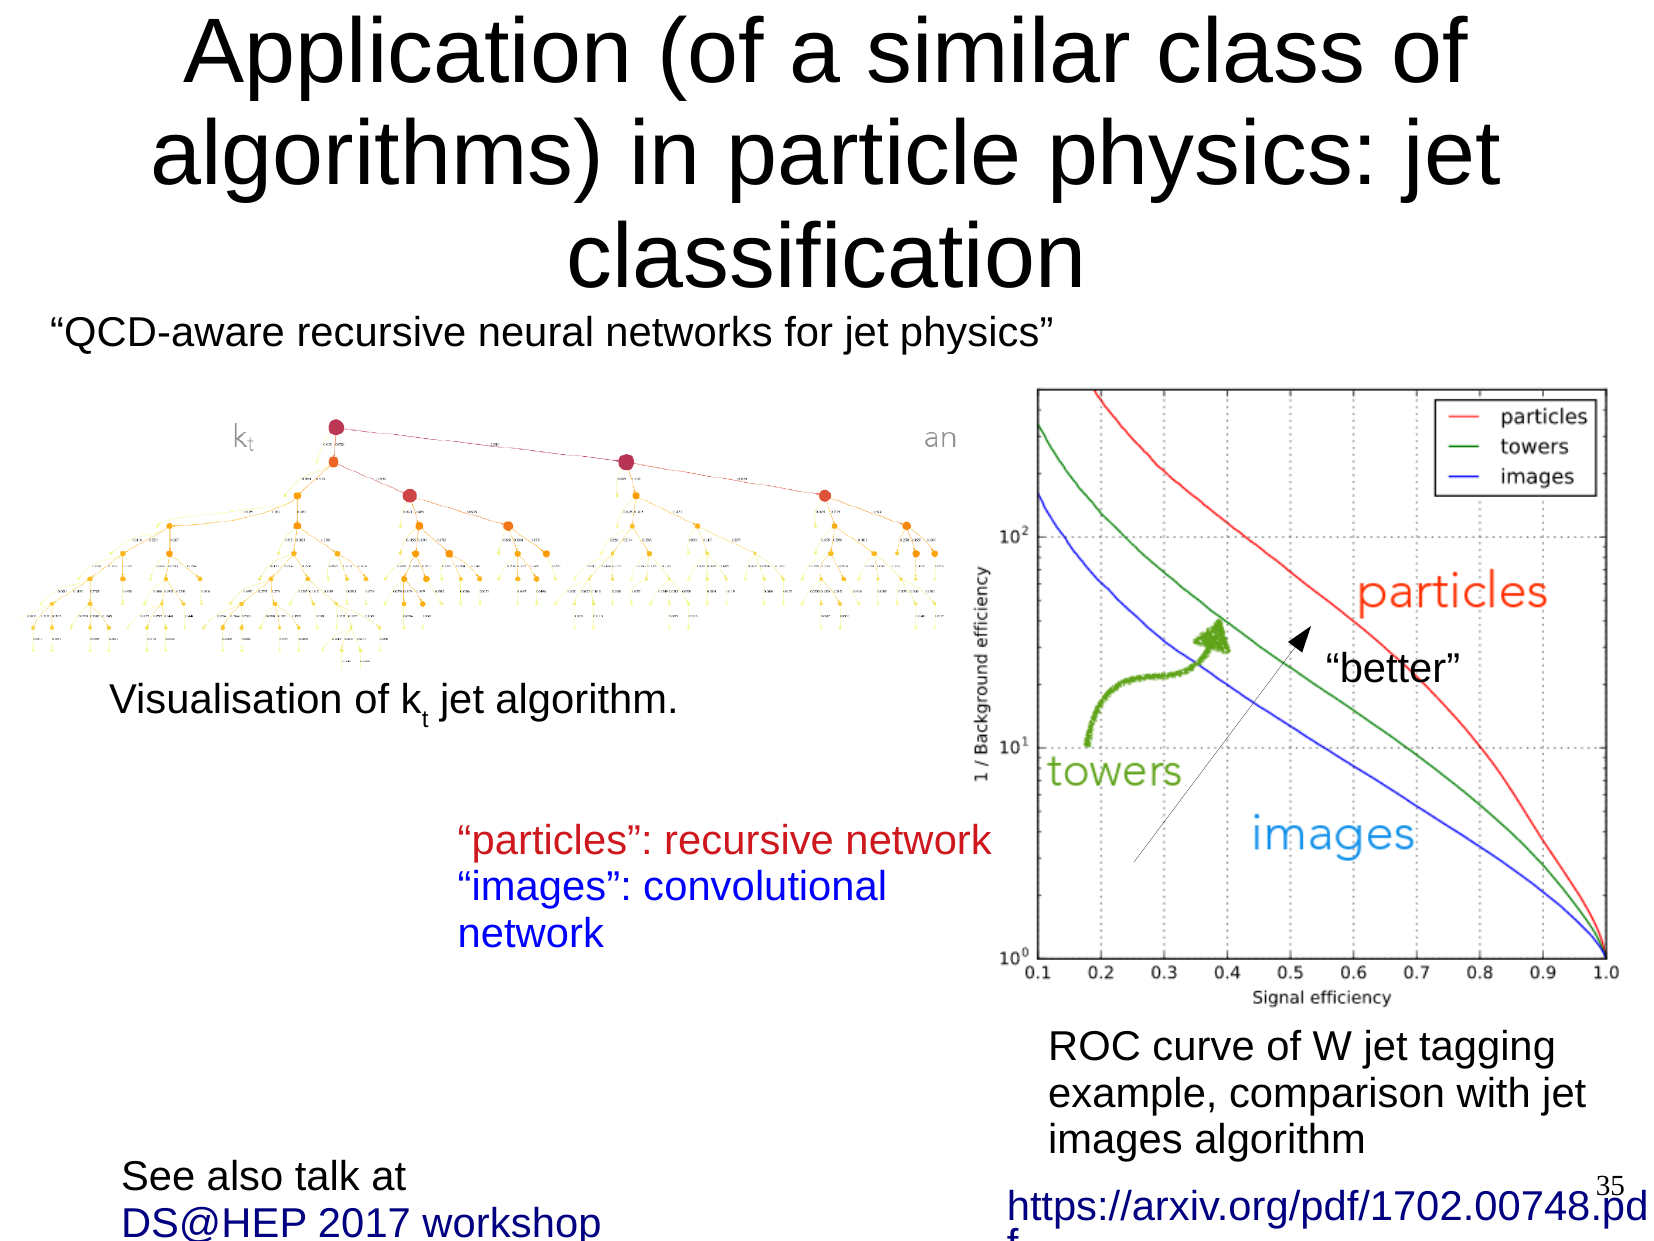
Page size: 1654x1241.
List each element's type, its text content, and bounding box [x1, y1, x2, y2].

picture [20, 354, 1636, 1035]
title Application (of a similar class of algorithms) in particle physics: jet classification [82, 0, 1571, 307]
text_box ROC curve of W jet tagging example, comparison with jet images algorithm [1033, 1015, 1630, 1171]
text_box Visualisation of kt jet algorithm. [94, 668, 898, 740]
text_box “better” [1311, 637, 1571, 700]
text_box “QCD-aware recursive neural networks for jet physics” [35, 301, 1536, 363]
text_box “particles”: recursive network “images”: convolutional network [442, 809, 1058, 964]
text_box See also talk at DS@HEP 2017 workshop [106, 1145, 898, 1241]
text_box https://arxiv.org/pdf/1702.00748.pdf [992, 1175, 1654, 1241]
